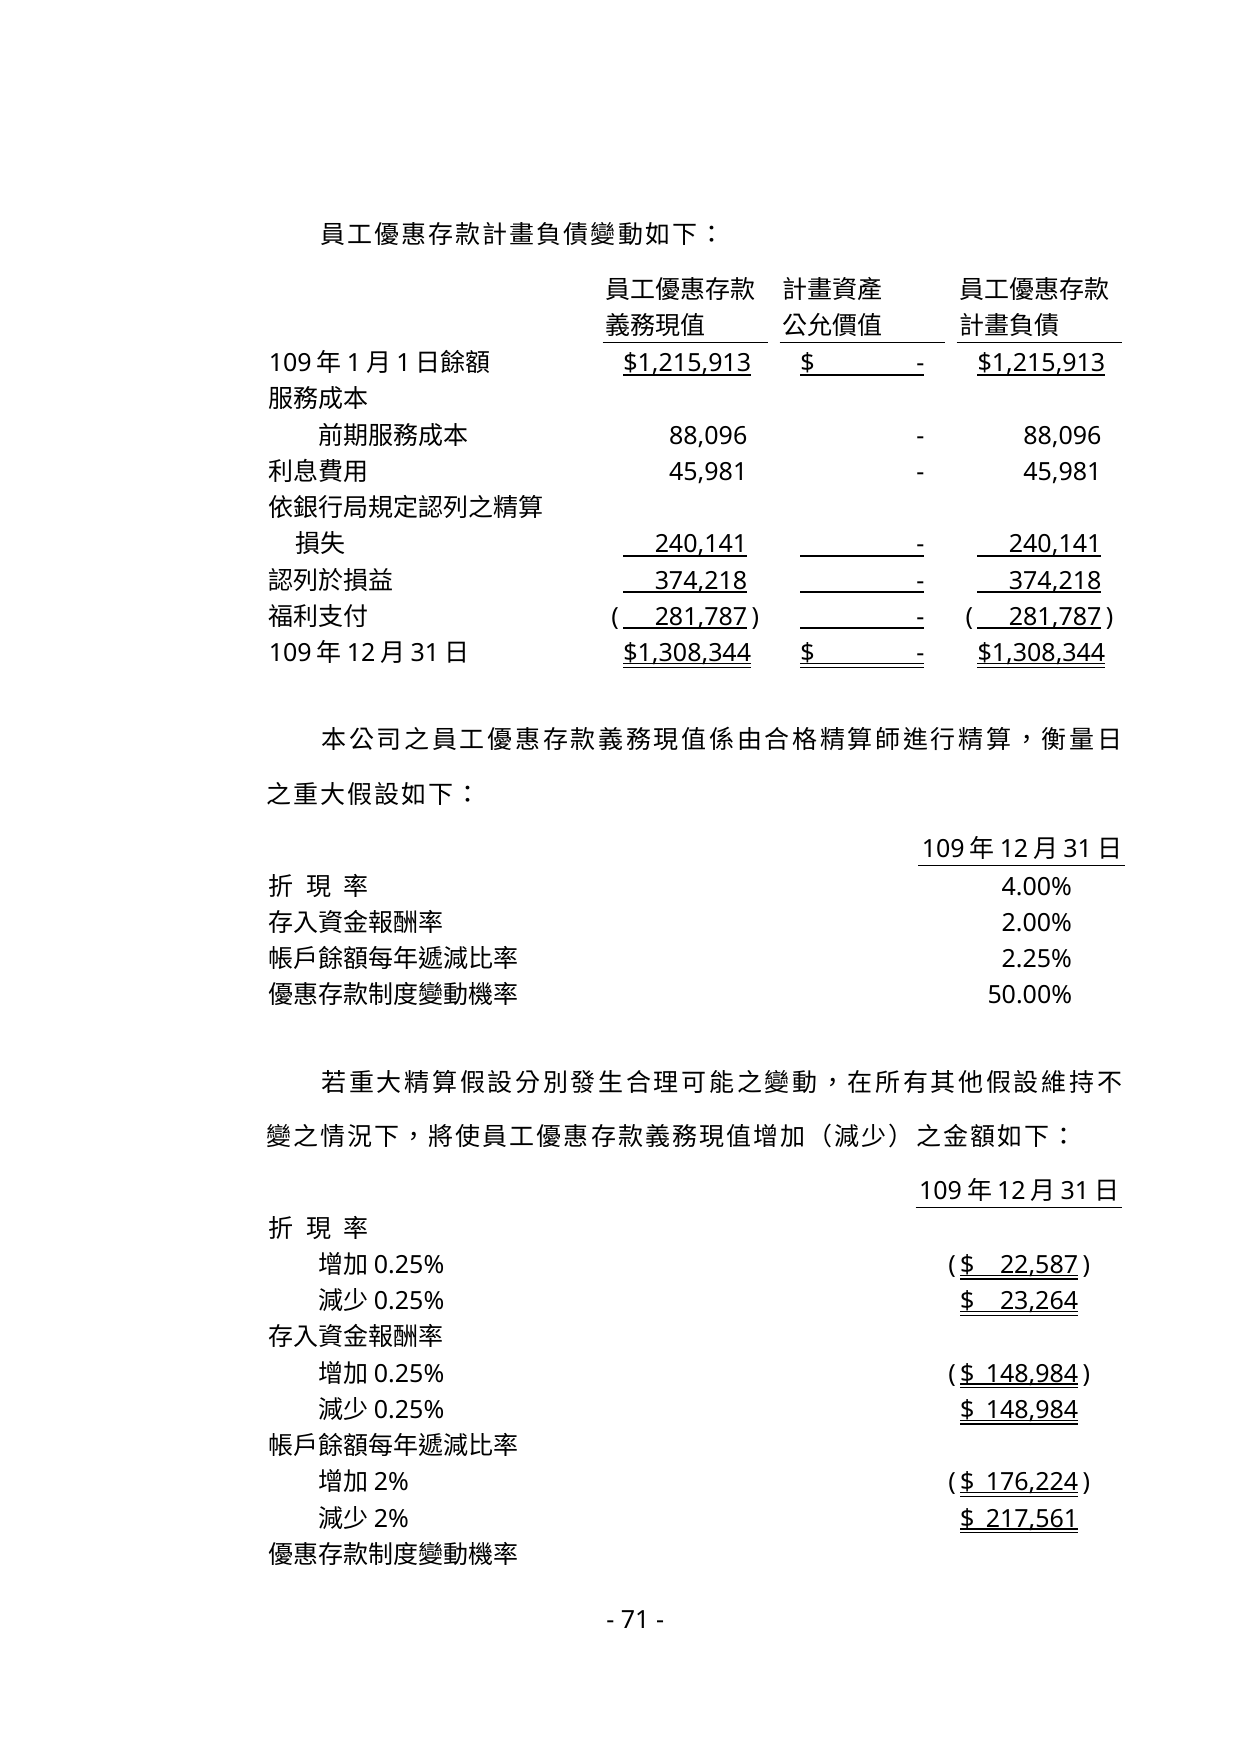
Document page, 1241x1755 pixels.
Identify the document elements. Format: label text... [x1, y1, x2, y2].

table_cell - [780, 596, 945, 633]
table_cell - [780, 560, 945, 596]
table_cell [945, 451, 957, 488]
table_cell 240,141 [603, 488, 768, 560]
table_cell [857, 1317, 916, 1353]
table_header [768, 269, 779, 342]
table_header 員工優惠存款 義務現值 [603, 269, 768, 342]
table_cell [857, 1462, 916, 1498]
table_cell [650, 1353, 857, 1389]
table_cell [916, 1317, 1122, 1353]
table_cell 折 現 率 [266, 1207, 591, 1244]
table_cell [650, 1534, 857, 1571]
table_cell [591, 1207, 650, 1244]
table_header [266, 829, 546, 865]
table_cell ( 281,787 ) [603, 596, 768, 633]
table_cell ( $ 148,984 ) [916, 1353, 1122, 1389]
table_cell 88,096 [957, 415, 1122, 451]
table_header [591, 1171, 650, 1207]
table_cell [546, 939, 918, 975]
table_cell [857, 1534, 916, 1571]
table_cell [768, 451, 779, 488]
table_cell $ 148,984 [916, 1389, 1122, 1426]
table_cell [591, 1353, 650, 1389]
table_header [546, 829, 918, 865]
table_cell [591, 1462, 650, 1498]
table_cell [650, 1462, 857, 1498]
table_cell ( $ 176,224 ) [916, 1462, 1122, 1498]
table_header 員工優惠存款計畫負債 [957, 269, 1122, 342]
table_cell [591, 1498, 650, 1534]
table_cell [768, 633, 779, 669]
table_cell - [780, 451, 945, 488]
table_cell [780, 379, 945, 415]
table_cell [768, 596, 779, 633]
table_cell 374,218 [957, 560, 1122, 596]
table_cell [591, 1534, 650, 1571]
table_cell [603, 379, 768, 415]
table_cell $ 23,264 [916, 1281, 1122, 1317]
table_header 109年12月31日 [916, 1171, 1122, 1207]
table_cell 增加2% [266, 1462, 591, 1498]
table_cell 存入資金報酬率 [266, 902, 546, 938]
table_cell [591, 1281, 650, 1317]
table_cell 利息費用 [266, 451, 591, 488]
table_cell $ 217,561 [916, 1498, 1122, 1534]
table_cell [591, 488, 602, 560]
table_cell [591, 1389, 650, 1426]
table_cell $ - [780, 633, 945, 669]
table_cell [916, 1426, 1122, 1462]
table_header 109年12月31日 [918, 829, 1125, 865]
table_cell 109年12月31日 [266, 633, 591, 669]
table_cell 4.00% [918, 866, 1125, 902]
table_cell [650, 1207, 857, 1244]
table_cell 優惠存款制度變動機率 [266, 975, 546, 1011]
table_cell [768, 379, 779, 415]
table_cell 109年1月1日餘額 [266, 342, 591, 379]
table_cell [857, 1353, 916, 1389]
table_cell [650, 1498, 857, 1534]
table_cell ( 281,787 ) [957, 596, 1122, 633]
table_cell [857, 1207, 916, 1244]
table_cell [857, 1426, 916, 1462]
text 員工優惠存款計畫負債變動如下： [266, 215, 1122, 251]
table_cell 2.00% [918, 902, 1125, 938]
table_cell [945, 633, 957, 669]
table_cell 增加0.25% [266, 1244, 591, 1281]
table_cell [650, 1281, 857, 1317]
table_cell 服務成本 [266, 379, 591, 415]
table_cell [945, 596, 957, 633]
table_cell [591, 451, 602, 488]
table_cell 45,981 [957, 451, 1122, 488]
table_cell 帳戶餘額每年遞減比率 [266, 1426, 591, 1462]
table_cell [857, 1498, 916, 1534]
table_cell [945, 488, 957, 560]
text 本公司之員工優惠存款義務現值係由合格精算師進行精算，衡量日之重大假設如下： [266, 720, 1122, 811]
table_cell [768, 560, 779, 596]
table_cell [591, 560, 602, 596]
table_cell [650, 1426, 857, 1462]
table_cell [591, 1317, 650, 1353]
table_cell 50.00% [918, 975, 1125, 1011]
table_cell [546, 902, 918, 938]
table_cell 存入資金報酬率 [266, 1317, 591, 1353]
table_cell [916, 1534, 1122, 1571]
table_cell [945, 379, 957, 415]
table_cell 374,218 [603, 560, 768, 596]
table_cell [768, 488, 779, 560]
table_cell [650, 1389, 857, 1426]
table_cell 2.25% [918, 939, 1125, 975]
table_cell [945, 560, 957, 596]
table_header [650, 1171, 857, 1207]
table_cell 依銀行局規定認列之精算 損失 [266, 488, 591, 560]
table_cell 45,981 [603, 451, 768, 488]
table_cell [591, 379, 602, 415]
table_cell 減少0.25% [266, 1281, 591, 1317]
table_cell [591, 1244, 650, 1281]
table_cell [591, 633, 602, 669]
table_header 計畫資產 公允價值 [780, 269, 945, 342]
table_cell 前期服務成本 [266, 415, 591, 451]
table_cell [945, 342, 957, 379]
table_cell [591, 596, 602, 633]
table_cell $ 1,308,344 [957, 633, 1122, 669]
table_header [266, 1171, 591, 1207]
table_cell 減少2% [266, 1498, 591, 1534]
table_cell 減少0.25% [266, 1389, 591, 1426]
table_cell 88,096 [603, 415, 768, 451]
table_cell [591, 342, 602, 379]
table_header [591, 269, 602, 342]
table_cell $ 1,215,913 [603, 343, 768, 379]
table_cell $ 1,308,344 [603, 633, 768, 669]
table_cell [768, 415, 779, 451]
table_cell 折 現 率 [266, 865, 546, 902]
table_cell [768, 342, 779, 379]
table_cell 增加0.25% [266, 1353, 591, 1389]
table_cell - [780, 415, 945, 451]
table_cell 福利支付 [266, 596, 591, 633]
table_cell [857, 1244, 916, 1281]
table_cell [650, 1317, 857, 1353]
table_cell [546, 975, 918, 1011]
table_cell [957, 379, 1122, 415]
table_header [266, 269, 591, 342]
table_cell [591, 1426, 650, 1462]
table_cell ( $ 22,587 ) [916, 1244, 1122, 1281]
table_header [945, 269, 957, 342]
table_cell 認列於損益 [266, 560, 591, 596]
table_cell [916, 1208, 1122, 1244]
table_cell 優惠存款制度變動機率 [266, 1534, 591, 1571]
table_cell [945, 415, 957, 451]
table_cell 帳戶餘額每年遞減比率 [266, 939, 546, 975]
table_cell [857, 1281, 916, 1317]
table_cell [857, 1389, 916, 1426]
table_header [857, 1171, 916, 1207]
table_cell $ - [780, 343, 945, 379]
table_cell - [780, 488, 945, 560]
table_cell [546, 865, 918, 902]
table_cell 240,141 [957, 488, 1122, 560]
table_cell $ 1,215,913 [957, 343, 1122, 379]
table_cell [650, 1244, 857, 1281]
table_cell [591, 415, 602, 451]
text 若重大精算假設分別發生合理可能之變動，在所有其他假設維持不變之情況下，將使員工優惠存款義務現值增加（減少）之金額如下： [266, 1062, 1122, 1153]
